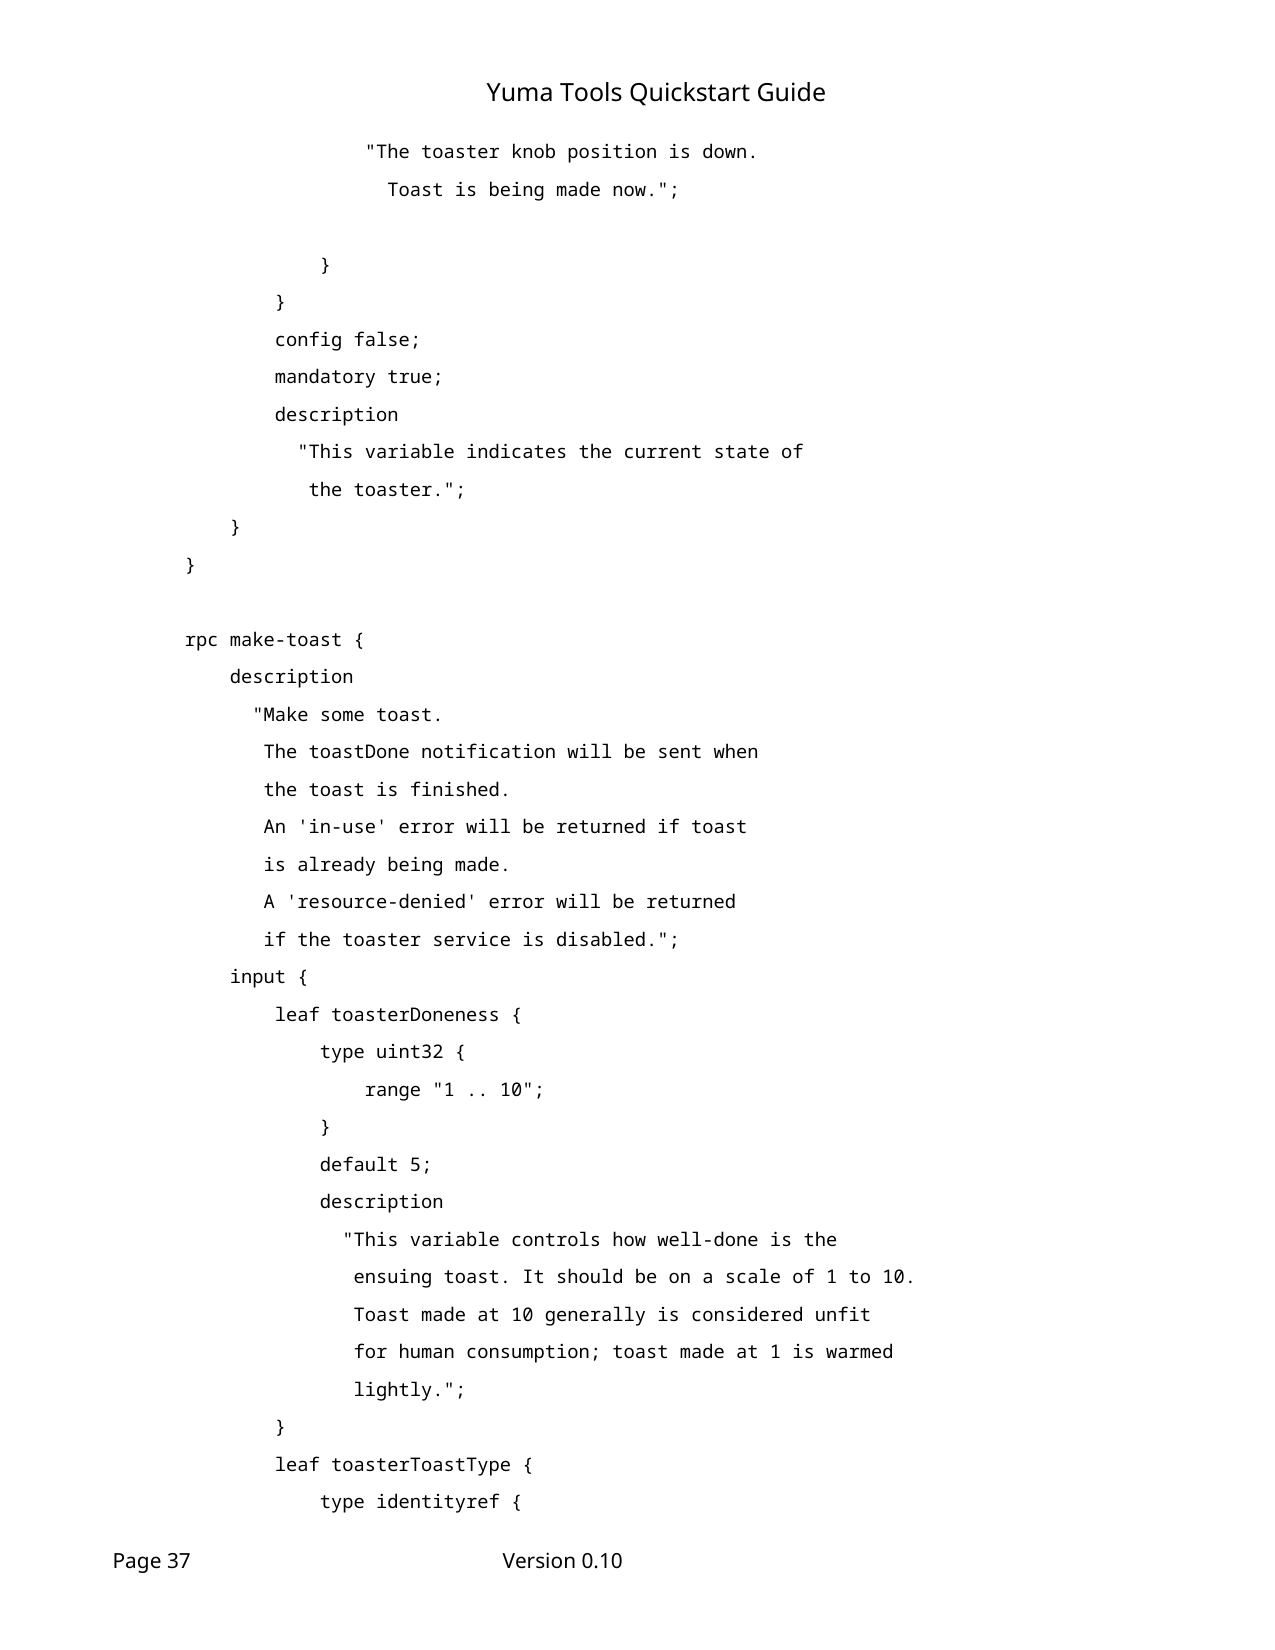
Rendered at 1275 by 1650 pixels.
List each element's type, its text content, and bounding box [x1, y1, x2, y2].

text leaf toasterToastType { [139, 1451, 1200, 1477]
text config false; [139, 326, 1200, 352]
text } [139, 1413, 1200, 1439]
text "Make some toast. [139, 701, 1200, 727]
text } [139, 551, 1200, 577]
text Toast made at 10 generally is considered unfit [139, 1301, 1200, 1327]
text if the toaster service is disabled."; [139, 926, 1200, 952]
text rpc make-toast { [139, 626, 1200, 652]
text the toast is finished. [139, 776, 1200, 802]
text leaf toasterDoneness { [139, 1001, 1200, 1027]
text "This variable controls how well-done is the [139, 1226, 1200, 1252]
text Toast is being made now."; [139, 176, 1200, 202]
text range "1 .. 10"; [139, 1076, 1200, 1102]
text } [139, 1113, 1200, 1139]
text "This variable indicates the current state of [139, 438, 1200, 464]
text description [139, 401, 1200, 427]
text input { [139, 963, 1200, 989]
text description [139, 663, 1200, 689]
text type identityref { [139, 1488, 1200, 1514]
text the toaster."; [139, 476, 1200, 502]
text is already being made. [139, 851, 1200, 877]
text } [139, 288, 1200, 314]
text type uint32 { [139, 1038, 1200, 1064]
text lightly."; [139, 1376, 1200, 1402]
text "The toaster knob position is down. [139, 138, 1200, 164]
text A 'resource-denied' error will be returned [139, 888, 1200, 914]
text The toastDone notification will be sent when [139, 738, 1200, 764]
text mandatory true; [139, 363, 1200, 389]
text for human consumption; toast made at 1 is warmed [139, 1338, 1200, 1364]
text description [139, 1188, 1200, 1214]
text default 5; [139, 1151, 1200, 1177]
text } [139, 251, 1200, 277]
text An 'in-use' error will be returned if toast [139, 813, 1200, 839]
text } [139, 513, 1200, 539]
text ensuing toast. It should be on a scale of 1 to 10. [139, 1263, 1200, 1289]
